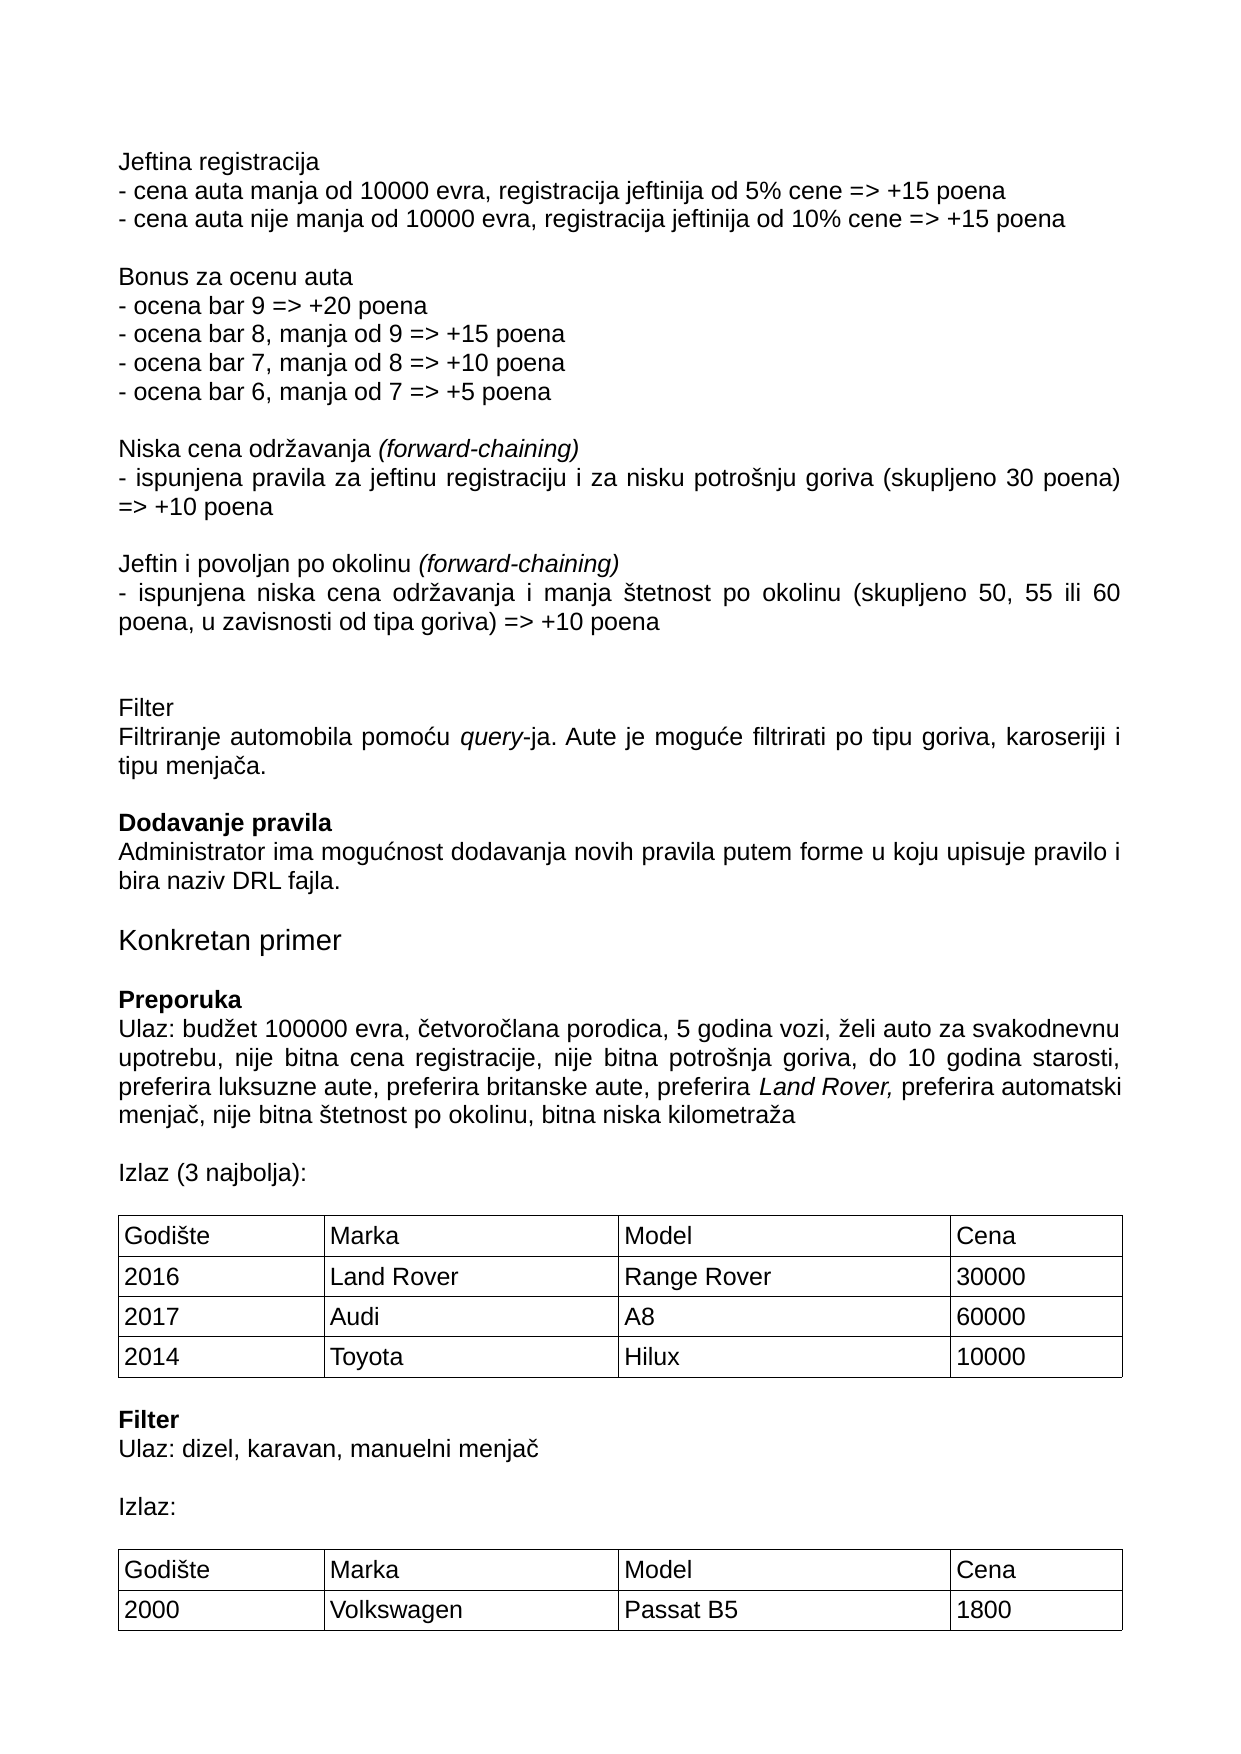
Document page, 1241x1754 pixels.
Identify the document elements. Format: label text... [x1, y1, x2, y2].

table_cell Audi [325, 1297, 618, 1336]
text - ispunjena pravila za jeftinu registraciju i za nisku potrošnju goriva (skupljeno 30 poena) => +10 poena [118, 463, 1122, 521]
text Ulaz: budžet 100000 evra, četvoročlana porodica, 5 godina vozi, želi auto za svakodnevnu upotrebu, nije bitna cena registracije, nije bitna potrošnja goriva, do 10 godina starosti, preferira luksuzne aute, preferira britanske aute, preferira Land Rover, preferira automatski menjač, nije bitna štetnost po okolinu, bitna niska kilometraža [118, 1014, 1122, 1129]
text Filter [118, 1406, 1122, 1434]
text Dodavanje pravila [118, 808, 1122, 837]
table_header Cena [951, 1216, 1122, 1256]
text Preporuka [118, 985, 1122, 1014]
table_cell 10000 [951, 1337, 1122, 1377]
table_cell Passat B5 [619, 1591, 950, 1630]
text - ocena bar 7, manja od 8 => +10 poena [118, 348, 1122, 377]
table_cell 2016 [119, 1257, 324, 1296]
text Ulaz: dizel, karavan, manuelni menjač [118, 1434, 1122, 1463]
table_header Godište [119, 1550, 324, 1589]
table_cell 2014 [119, 1337, 324, 1377]
table_cell A8 [619, 1297, 950, 1336]
text - cena auta nije manja od 10000 evra, registracija jeftinija od 10% cene => +15 poena [118, 204, 1122, 233]
table_header Godište [119, 1216, 324, 1256]
table_cell Toyota [325, 1337, 618, 1377]
table_header Model [619, 1550, 950, 1589]
text Administrator ima mogućnost dodavanja novih pravila putem forme u koju upisuje pravilo i bira naziv DRL fajla. [118, 837, 1122, 894]
table_cell Land Rover [325, 1257, 618, 1296]
table_cell 60000 [951, 1297, 1122, 1336]
table_header Model [619, 1216, 950, 1256]
text Jeftina registracija [118, 147, 1122, 176]
text Izlaz (3 najbolja): [118, 1158, 1122, 1187]
table_header Cena [951, 1550, 1122, 1589]
text Filter [118, 693, 1122, 722]
table_header Marka [325, 1216, 618, 1256]
text - ocena bar 9 => +20 poena [118, 291, 1122, 319]
text - ocena bar 8, manja od 9 => +15 poena [118, 319, 1122, 348]
text Bonus za ocenu auta [118, 262, 1122, 291]
table_cell 2017 [119, 1297, 324, 1336]
text Izlaz: [118, 1492, 1122, 1521]
table_cell Volkswagen [325, 1591, 618, 1630]
table_cell Hilux [619, 1337, 950, 1377]
table_cell 2000 [119, 1591, 324, 1630]
table_cell 30000 [951, 1257, 1122, 1296]
text - cena auta manja od 10000 evra, registracija jeftinija od 5% cene => +15 poena [118, 176, 1122, 204]
text - ocena bar 6, manja od 7 => +5 poena [118, 377, 1122, 406]
text Jeftin i povoljan po okolinu (forward-chaining) [118, 549, 1122, 578]
table_header Marka [325, 1550, 618, 1589]
table_cell 1800 [951, 1591, 1122, 1630]
table_cell Range Rover [619, 1257, 950, 1296]
text - ispunjena niska cena održavanja i manja štetnost po okolinu (skupljeno 50, 55 ili 60 poena, u zavisnosti od tipa goriva) => +10 poena [118, 578, 1122, 636]
text Filtriranje automobila pomoću query-ja. Aute je moguće filtrirati po tipu goriva, karoseriji i tipu menjača. [118, 722, 1122, 779]
text Niska cena održavanja (forward-chaining) [118, 434, 1122, 463]
text Konkretan primer [118, 923, 1122, 957]
